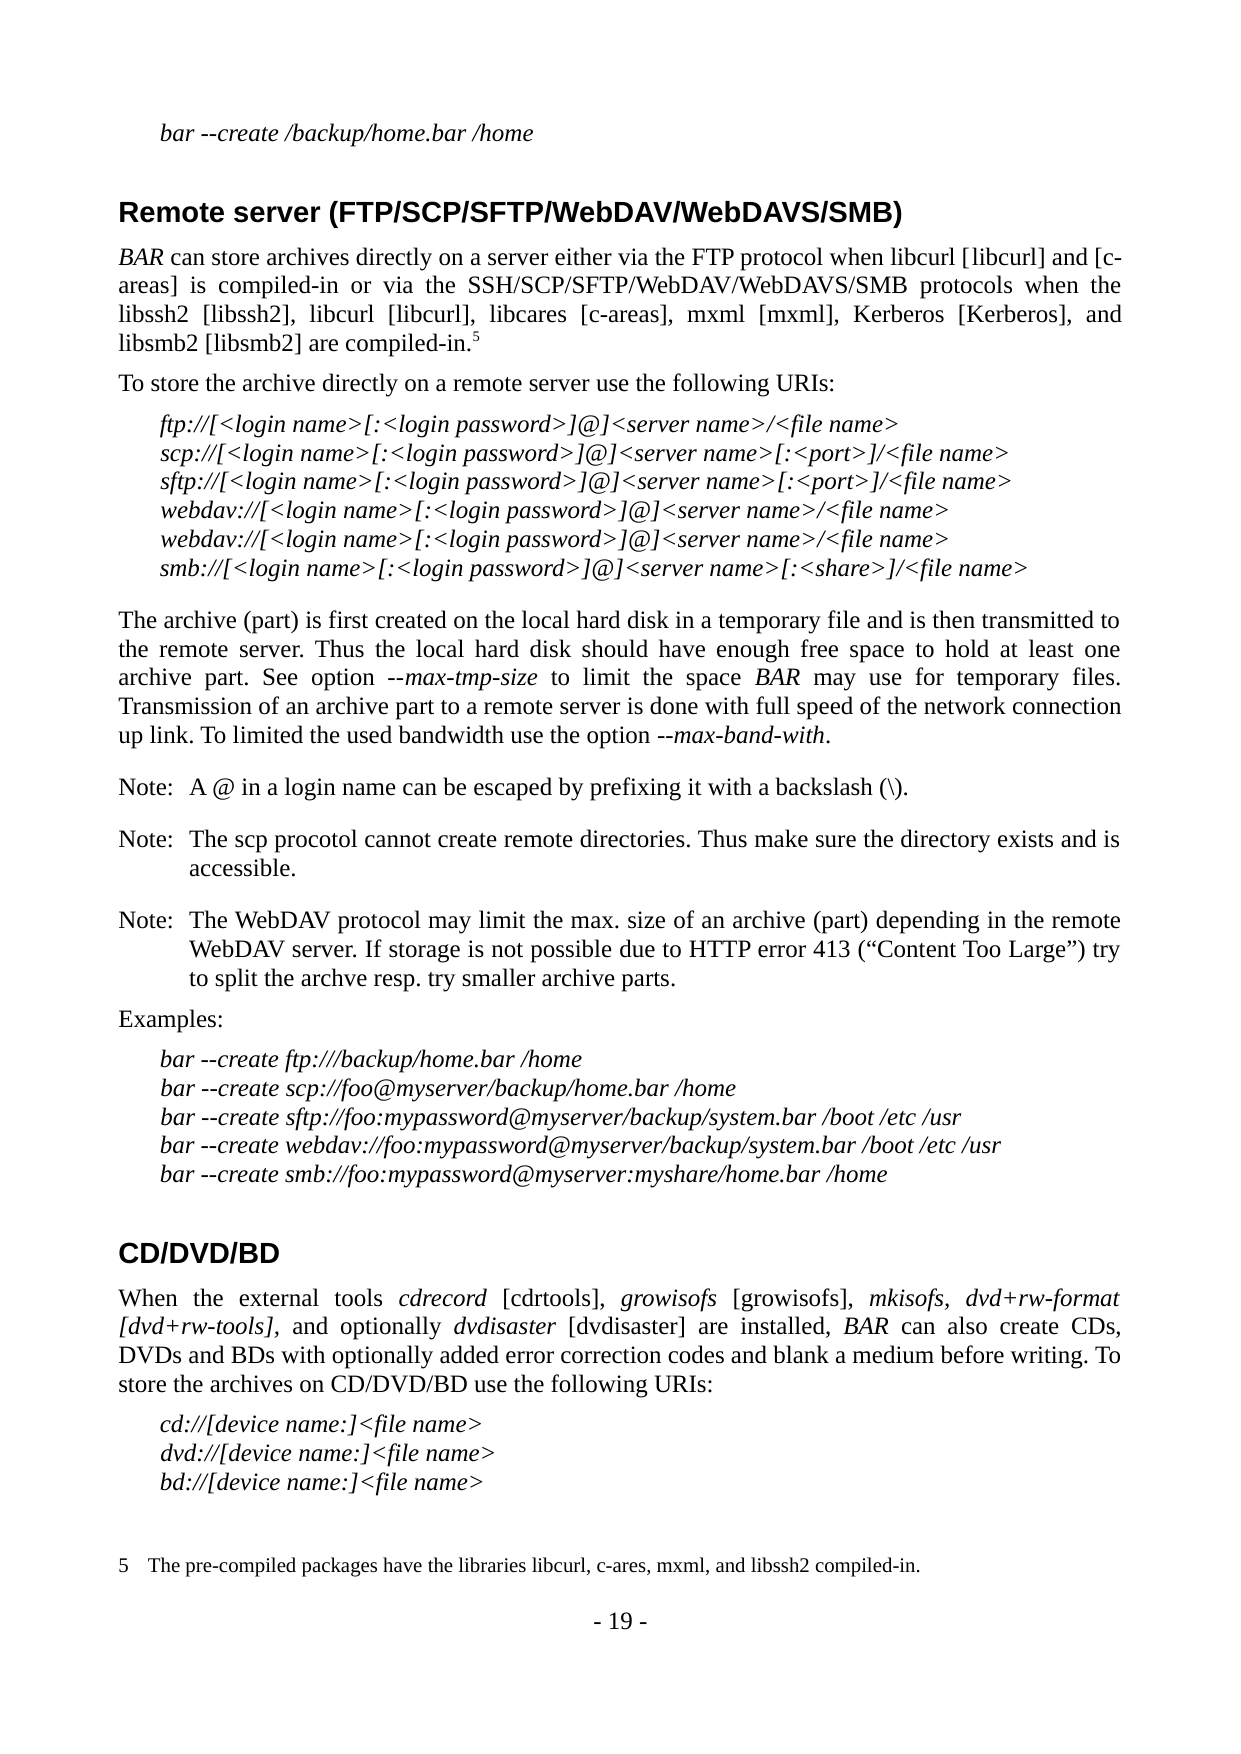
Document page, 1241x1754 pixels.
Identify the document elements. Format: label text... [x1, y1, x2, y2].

text bar --create sftp://foo:mypassword@myserver/backup/system.bar /boot /etc /usr [160, 1102, 1122, 1130]
text ftp://[<login name>[:<login password>]@]<server name>/<file name> [159, 409, 1122, 438]
text To store the archive directly on a remote server use the following URIs: [118, 368, 1122, 397]
text Note: A @ in a login name can be escaped by prefixing it with a backslash (\). [118, 772, 1122, 801]
text Note: The scp procotol cannot create remote directories. Thus make sure the directory exists and is accessible. [118, 824, 1122, 882]
text webdav://[<login name>[:<login password>]@]<server name>/<file name> [160, 495, 1122, 524]
text bd://[device name:]<file name> [159, 1467, 1122, 1496]
text bar --create /backup/home.bar /home [159, 118, 1122, 147]
text dvd://[device name:]<file name> [160, 1438, 1122, 1467]
subtitle CD/DVD/BD [118, 1237, 1122, 1270]
text Note: The WebDAV protocol may limit the max. size of an archive (part) depending in the remote WebDAV server. If storage is not possible due to HTTP error 413 (“Content Too Large”) try to split the archve resp. try smaller archive parts. [118, 906, 1122, 992]
text webdav://[<login name>[:<login password>]@]<server name>/<file name> [160, 524, 1122, 553]
text scp://[<login name>[:<login password>]@]<server name>[:<port>]/<file name> [160, 438, 1122, 466]
text bar --create scp://foo@myserver/backup/home.bar /home [160, 1073, 1122, 1102]
text When the external tools cdrecord [cdrtools], growisofs [growisofs], mkisofs, dvd+rw-format [dvd+rw-tools], and optionally dvdisaster [dvdisaster] are installed, BAR can also create CDs, DVDs and BDs with optionally added error correction codes and blank a medium before writing. To store the archives on CD/DVD/BD use the following URIs: [118, 1283, 1122, 1398]
text BAR can store archives directly on a server either via the FTP protocol when libcurl [libcurl] and [c-areas] is compiled-in or via the SSH/SCP/SFTP/WebDAV/WebDAVS/SMB protocols when the libssh2 [libssh2], libcurl [libcurl], libcares [c-areas], mxml [mxml], Kerberos [Kerberos], and libsmb2 [libsmb2] are compiled-in. [118, 242, 1122, 357]
text bar --create webdav://foo:mypassword@myserver/backup/system.bar /boot /etc /usr bar --create smb://foo:mypassword@myserver:myshare/home.bar /home [159, 1130, 1122, 1188]
subtitle Remote server (FTP/SCP/SFTP/WebDAV/WebDAVS/SMB) [118, 196, 1122, 229]
text The pre-compiled packages have the libraries libcurl, c-ares, mxml, and libssh2 compiled-in. [118, 1553, 1122, 1577]
text Examples: [118, 1004, 1122, 1032]
text The archive (part) is first created on the local hard disk in a temporary file and is then transmitted to the remote server. Thus the local hard disk should have enough free space to hold at least one archive part. See option --max-tmp-size to limit the space BAR may use for temporary files. Transmission of an archive part to a remote server is done with full speed of the network connection up link. To limited the used bandwidth use the option --max-band-with. [118, 605, 1122, 749]
text bar --create ftp:///backup/home.bar /home [159, 1044, 1122, 1073]
text sftp://[<login name>[:<login password>]@]<server name>[:<port>]/<file name> [160, 466, 1122, 495]
text cd://[device name:]<file name> [159, 1409, 1122, 1438]
text smb://[<login name>[:<login password>]@]<server name>[:<share>]/<file name> [159, 553, 1122, 581]
